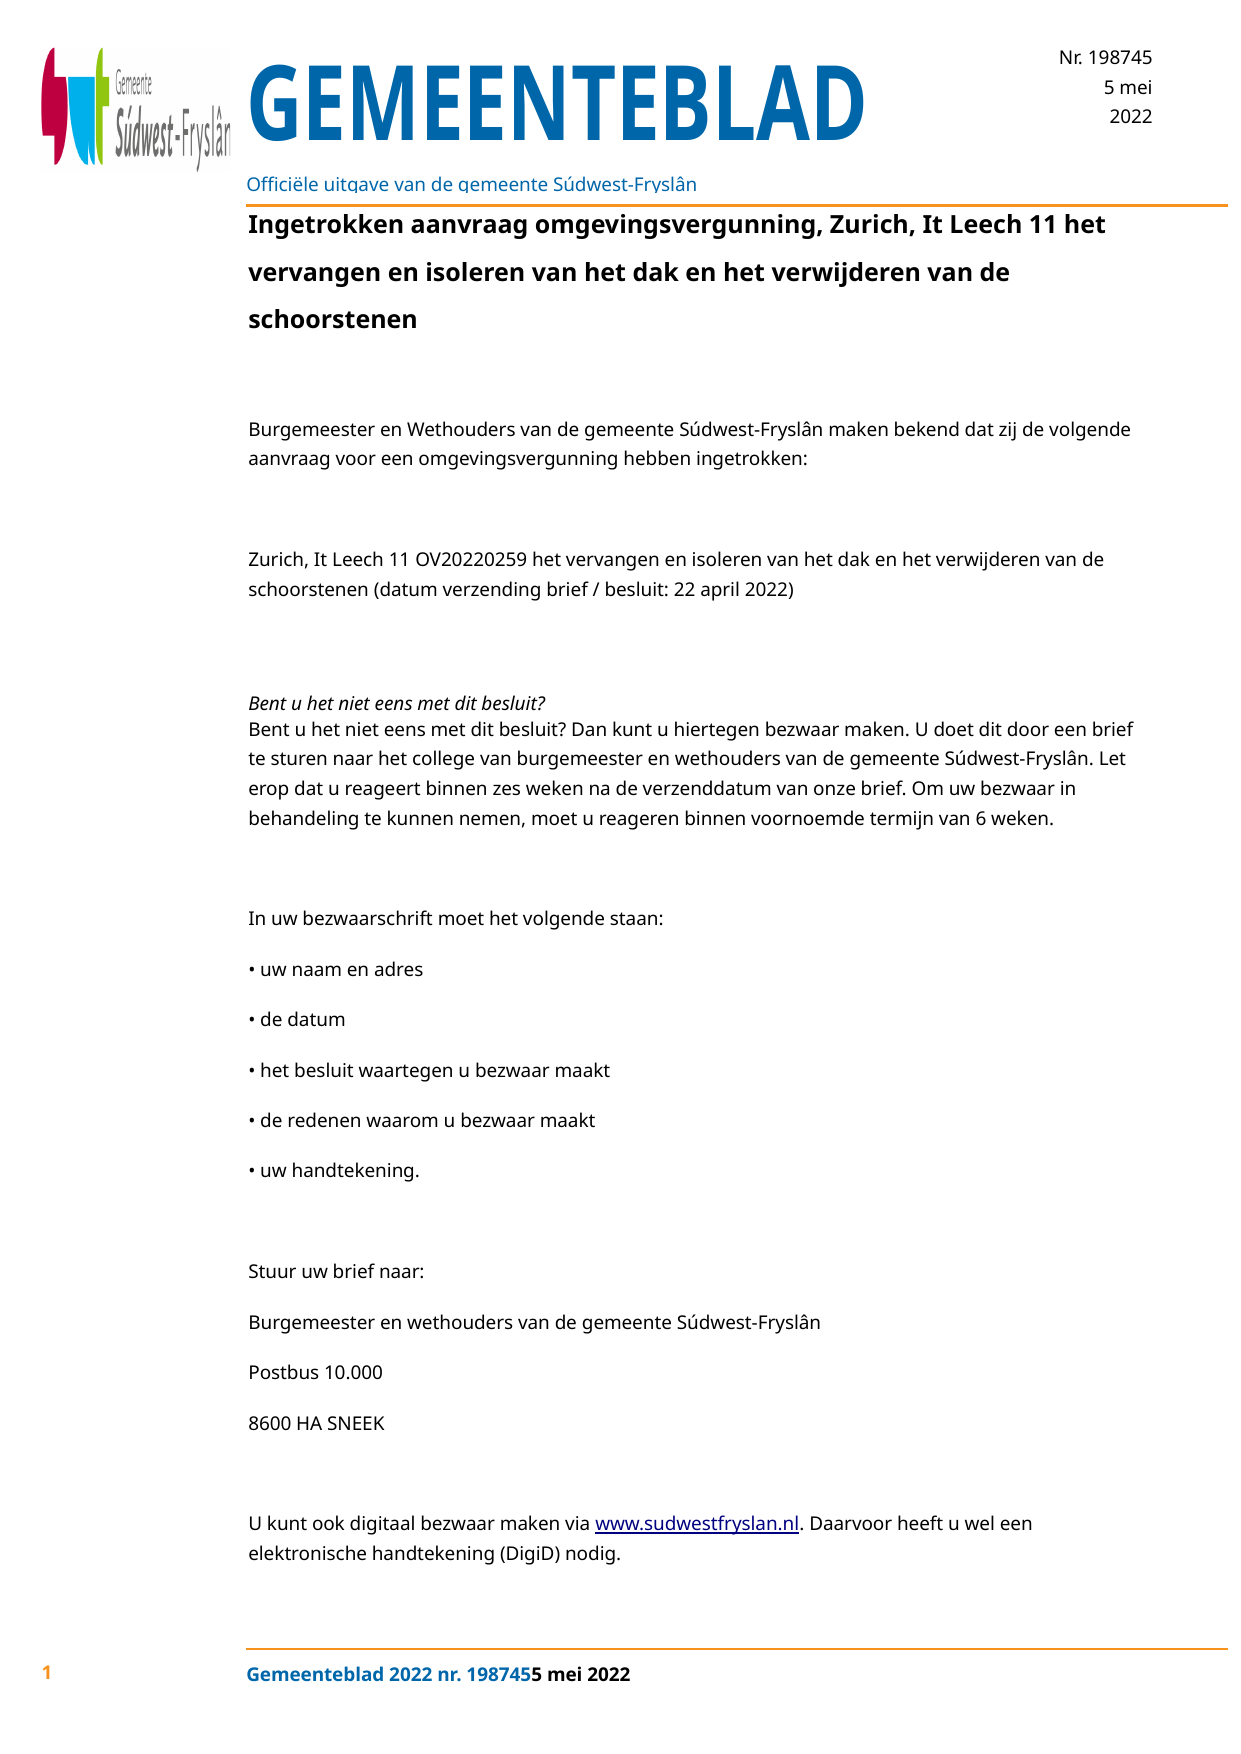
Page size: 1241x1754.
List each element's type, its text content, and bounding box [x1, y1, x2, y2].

picture [41, 47, 231, 172]
text 8600 HA SNEEK [248, 1410, 1152, 1436]
text Bent u het niet eens met dit besluit? [248, 690, 1152, 716]
text Ingetrokken aanvraag omgevingsvergunning, Zurich, It Leech 11 het vervangen en isoleren van het dak en het verwijderen van de schoorstenen [248, 207, 1152, 336]
text Zurich, It Leech 11 OV20220259 het vervangen en isoleren van het dak en het verwijderen van de schoorstenen (datum verzending brief / besluit: 22 april 2022) [248, 546, 1152, 602]
text In uw bezwaarschrift moet het volgende staan: [248, 906, 1152, 931]
text U kunt ook digitaal bezwaar maken via www.sudwestfryslan.nl. Daarvoor heeft u wel een elektronische handtekening (DigiD) nodig. [248, 1511, 1152, 1566]
text • uw naam en adres [248, 956, 1152, 982]
text Postbus 10.000 [248, 1359, 1152, 1385]
text Burgemeester en Wethouders van de gemeente Súdwest-Fryslân maken bekend dat zij de volgende aanvraag voor een omgevingsvergunning hebben ingetrokken: [248, 416, 1152, 471]
text Bent u het niet eens met dit besluit? Dan kunt u hiertegen bezwaar maken. U doet dit door een brief te sturen naar het college van burgemeester en wethouders van de gemeente Súdwest-Fryslân. Let erop dat u reageert binnen zes weken na de verzenddatum van onze brief. Om uw bezwaar in behandeling te kunnen nemen, moet u reageren binnen voornoemde termijn van 6 weken. [248, 716, 1152, 831]
text Burgemeester en wethouders van de gemeente Súdwest-Fryslân [248, 1309, 1152, 1335]
text • uw handtekening. [248, 1158, 1152, 1183]
text • de redenen waarom u bezwaar maakt [248, 1107, 1152, 1133]
text • het besluit waartegen u bezwaar maakt [248, 1057, 1152, 1083]
text Stuur uw brief naar: [248, 1258, 1152, 1284]
text • de datum [248, 1006, 1152, 1032]
